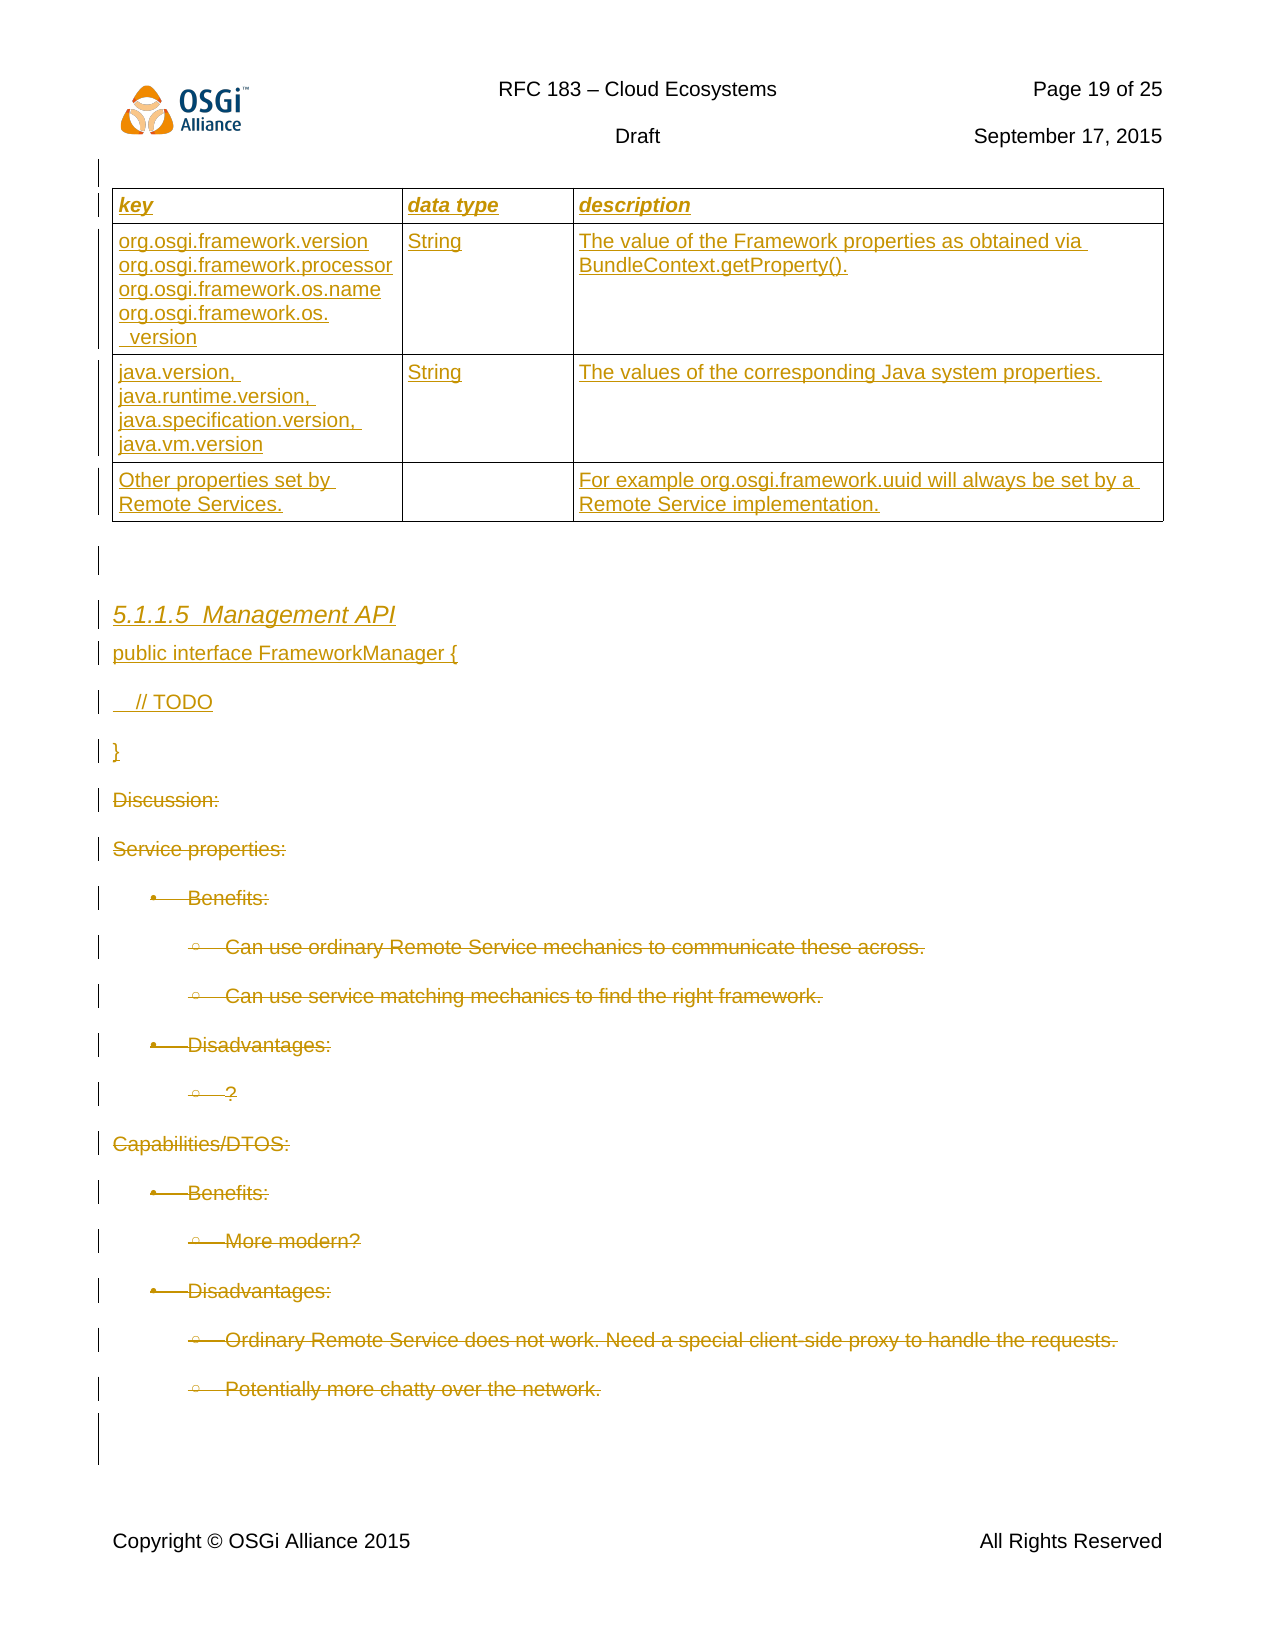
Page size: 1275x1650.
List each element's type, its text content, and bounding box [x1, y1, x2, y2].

text // TODO [112, 690, 1162, 714]
subtitle Management API [112, 600, 1162, 629]
table_cell java.version, java.runtime.version, java.specification.version, java.vm.version [113, 355, 402, 462]
table_cell The value of the Framework properties as obtained via BundleContext.getProperty(). [574, 224, 1163, 354]
table_header key [113, 189, 402, 223]
picture [113, 78, 257, 142]
table_cell Other properties set by Remote Services. [113, 463, 402, 521]
table_cell String [403, 355, 573, 462]
table_cell The values of the corresponding Java system properties. [574, 355, 1163, 462]
table_header data type [403, 189, 573, 223]
table_cell For example org.osgi.framework.uuid will always be set by a Remote Service implementation. [574, 463, 1163, 521]
table_cell [403, 463, 573, 521]
table_header description [574, 189, 1163, 223]
text public interface FrameworkManager { [112, 641, 1162, 665]
text } [112, 739, 1162, 763]
table_cell org.osgi.framework.version org.osgi.framework.processor org.osgi.framework.os.name org.osgi.framework.os. version [113, 224, 402, 354]
table_cell String [403, 224, 573, 354]
